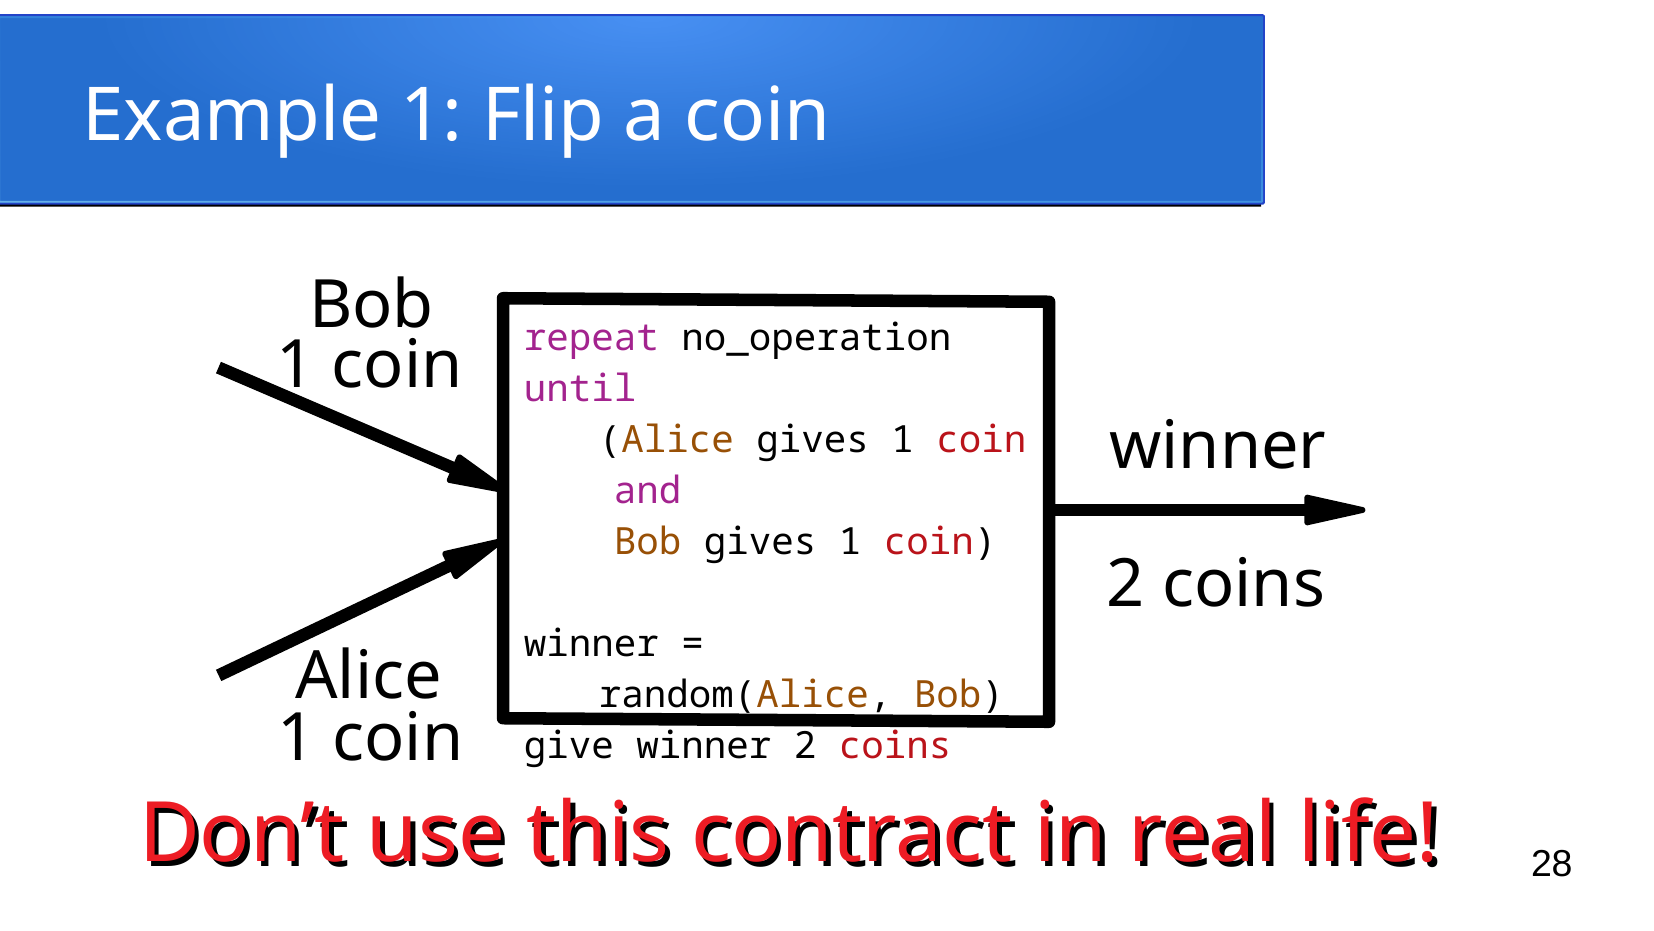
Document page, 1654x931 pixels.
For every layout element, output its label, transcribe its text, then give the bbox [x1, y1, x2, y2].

text_box Don’t use this contract in real life! [124, 765, 1460, 890]
text_box 2 coins [1092, 528, 1350, 646]
text_box Bob [294, 248, 454, 308]
text_box 1 coin [261, 308, 484, 426]
text_box winner [1094, 390, 1344, 493]
text_box 1 coin [262, 681, 494, 765]
text_box repeat no_operation until (Alice gives 1 coin and Bob gives 1 coin) winner = random(Alice, Bob) give winner 2 coins [509, 303, 1050, 710]
title Example 1: Flip a coin [82, 35, 1235, 189]
text_box Alice [280, 620, 461, 723]
